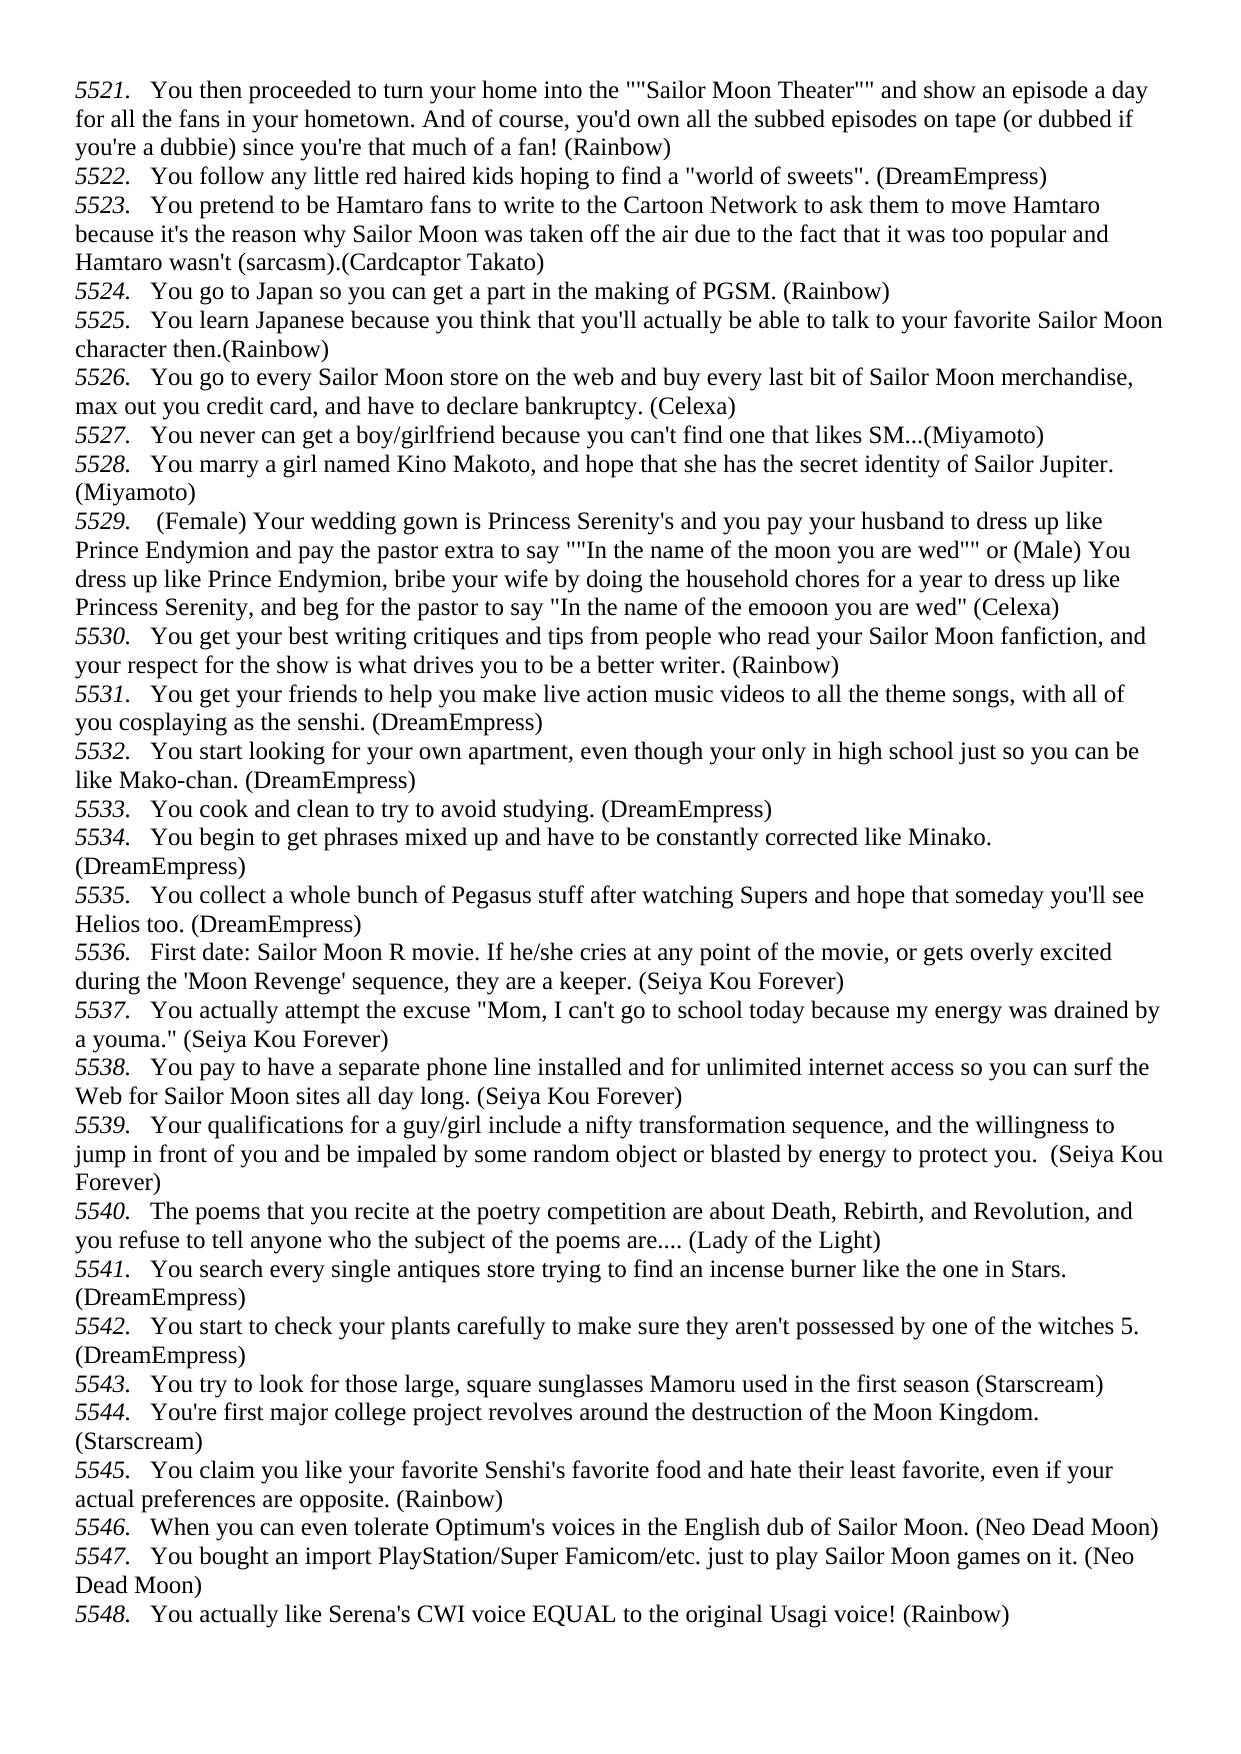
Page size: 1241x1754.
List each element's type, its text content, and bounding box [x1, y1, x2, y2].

list You go to Japan so you can get a part in the making of PGSM. (Rainbow) [75, 276, 1165, 305]
list You pretend to be Hamtaro fans to write to the Cartoon Network to ask them to move Hamtaro because it's the reason why Sailor Moon was taken off the air due to the fact that it was too popular and Hamtaro wasn't (sarcasm).(Cardcaptor Takato) [75, 190, 1165, 276]
list You collect a whole bunch of Pegasus stuff after watching Supers and hope that someday you'll see Helios too. (DreamEmpress) [75, 880, 1165, 937]
list You get your friends to help you make live action music videos to all the theme songs, with all of you cosplaying as the senshi. (DreamEmpress) [75, 679, 1165, 736]
list You learn Japanese because you think that you'll actually be able to talk to your favorite Sailor Moon character then.(Rainbow) [75, 305, 1165, 362]
list (Female) Your wedding gown is Princess Serenity's and you pay your husband to dress up like Prince Endymion and pay the pastor extra to say ""In the name of the moon you are wed"" or (Male) You dress up like Prince Endymion, bribe your wife by doing the household chores for a year to dress up like Princess Serenity, and beg for the pastor to say "In the name of the emooon you are wed" (Celexa) [75, 506, 1165, 621]
list You actually like Serena's CWI voice EQUAL to the original Usagi voice! (Rainbow) [75, 1599, 1165, 1627]
list You start to check your plants carefully to make sure they aren't possessed by one of the witches 5. (DreamEmpress) [75, 1311, 1165, 1369]
list The poems that you recite at the poetry competition are about Death, Rebirth, and Revolution, and you refuse to tell anyone who the subject of the poems are.... (Lady of the Light) [75, 1196, 1165, 1254]
list You get your best writing critiques and tips from people who read your Sailor Moon fanfiction, and your respect for the show is what drives you to be a better writer. (Rainbow) [75, 621, 1165, 679]
list You pay to have a separate phone line installed and for unlimited internet access so you can surf the Web for Sailor Moon sites all day long. (Seiya Kou Forever) [75, 1052, 1165, 1110]
list You bought an import PlayStation/Super Famicom/etc. just to play Sailor Moon games on it. (Neo Dead Moon) [75, 1541, 1165, 1599]
list You try to look for those large, square sunglasses Mamoru used in the first season (Starscream) [75, 1369, 1165, 1397]
list You cook and clean to try to avoid studying. (DreamEmpress) [75, 794, 1165, 822]
list You claim you like your favorite Senshi's favorite food and hate their least favorite, even if your actual preferences are opposite. (Rainbow) [75, 1455, 1165, 1512]
list When you can even tolerate Optimum's voices in the English dub of Sailor Moon. (Neo Dead Moon) [75, 1512, 1165, 1541]
list You then proceeded to turn your home into the ""Sailor Moon Theater"" and show an episode a day for all the fans in your hometown. And of course, you'd own all the subbed episodes on tape (or dubbed if you're a dubbie) since you're that much of a fan! (Rainbow) [75, 75, 1165, 161]
list You follow any little red haired kids hoping to find a "world of sweets". (DreamEmpress) [75, 161, 1165, 190]
list You marry a girl named Kino Makoto, and hope that she has the secret identity of Sailor Jupiter. (Miyamoto) [75, 449, 1165, 506]
list First date: Sailor Moon R movie. If he/she cries at any point of the movie, or gets overly excited during the 'Moon Revenge' sequence, they are a keeper. (Seiya Kou Forever) [75, 937, 1165, 995]
list You actually attempt the excuse "Mom, I can't go to school today because my energy was drained by a youma." (Seiya Kou Forever) [75, 995, 1165, 1052]
list You're first major college project revolves around the destruction of the Moon Kingdom. (Starscream) [75, 1397, 1165, 1455]
list You never can get a boy/girlfriend because you can't find one that likes SM...(Miyamoto) [75, 420, 1165, 449]
list Your qualifications for a guy/girl include a nifty transformation sequence, and the willingness to jump in front of you and be impaled by some random object or blasted by energy to protect you. (Seiya Kou Forever) [75, 1110, 1165, 1196]
list You start looking for your own apartment, even though your only in high school just so you can be like Mako-chan. (DreamEmpress) [75, 736, 1165, 794]
list You go to every Sailor Moon store on the web and buy every last bit of Sailor Moon merchandise, max out you credit card, and have to declare bankruptcy. (Celexa) [75, 362, 1165, 420]
list You search every single antiques store trying to find an incense burner like the one in Stars. (DreamEmpress) [75, 1254, 1165, 1311]
list You begin to get phrases mixed up and have to be constantly corrected like Minako. (DreamEmpress) [75, 822, 1165, 880]
